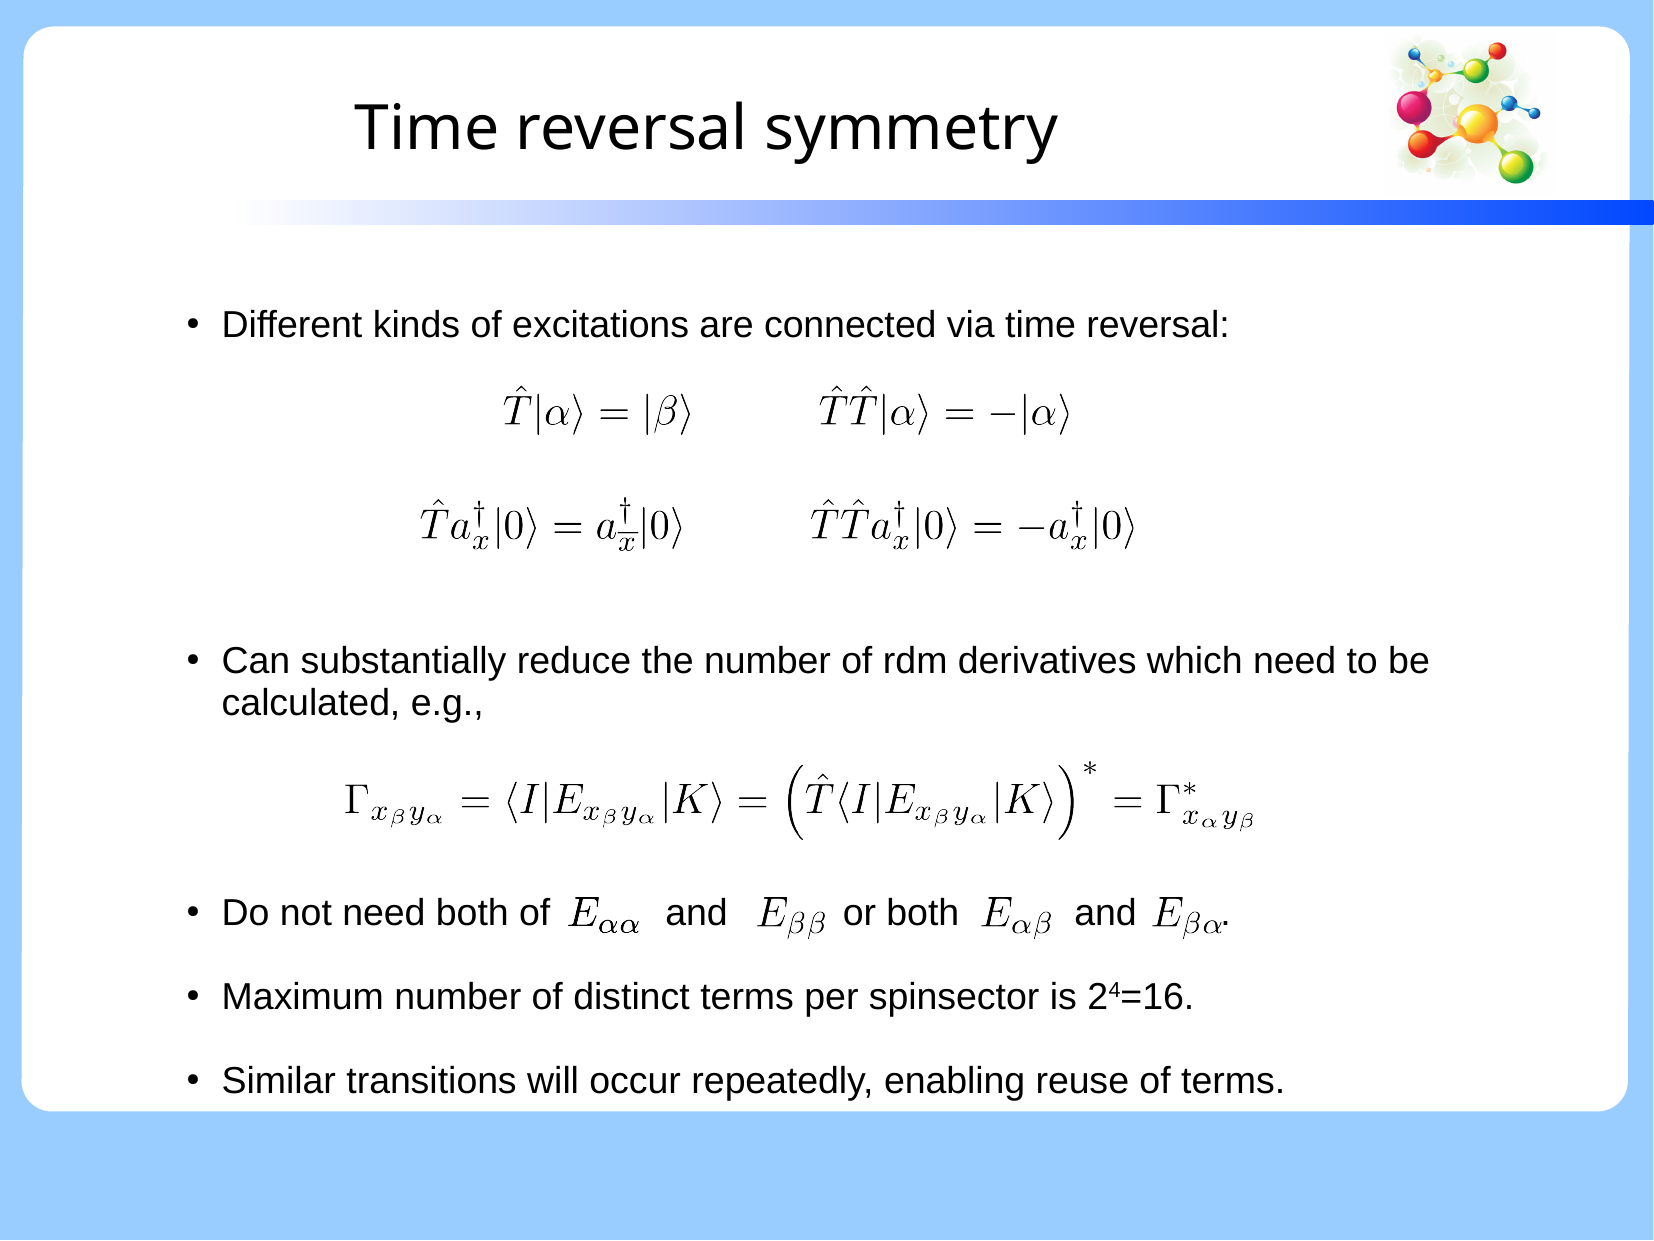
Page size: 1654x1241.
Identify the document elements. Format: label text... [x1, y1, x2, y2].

title Time reversal symmetry [82, 49, 1332, 201]
table_cell [956, 201, 961, 224]
picture [981, 897, 1051, 939]
picture [345, 761, 1253, 840]
table_cell [873, 201, 877, 224]
picture [1382, 29, 1556, 195]
picture [1152, 897, 1222, 939]
picture [420, 497, 1134, 551]
picture [757, 897, 825, 939]
picture [568, 897, 639, 933]
text_box Different kinds of excitations are connected via time reversal: Can substantially reduce the number of rdm derivatives which need to be calculated, e.g., Do not need both of and or both and . Maximum number of distinct terms per spinsector is 24=16. Similar transitions will occur repeatedly, enabling reuse of terms. [171, 254, 1446, 1111]
